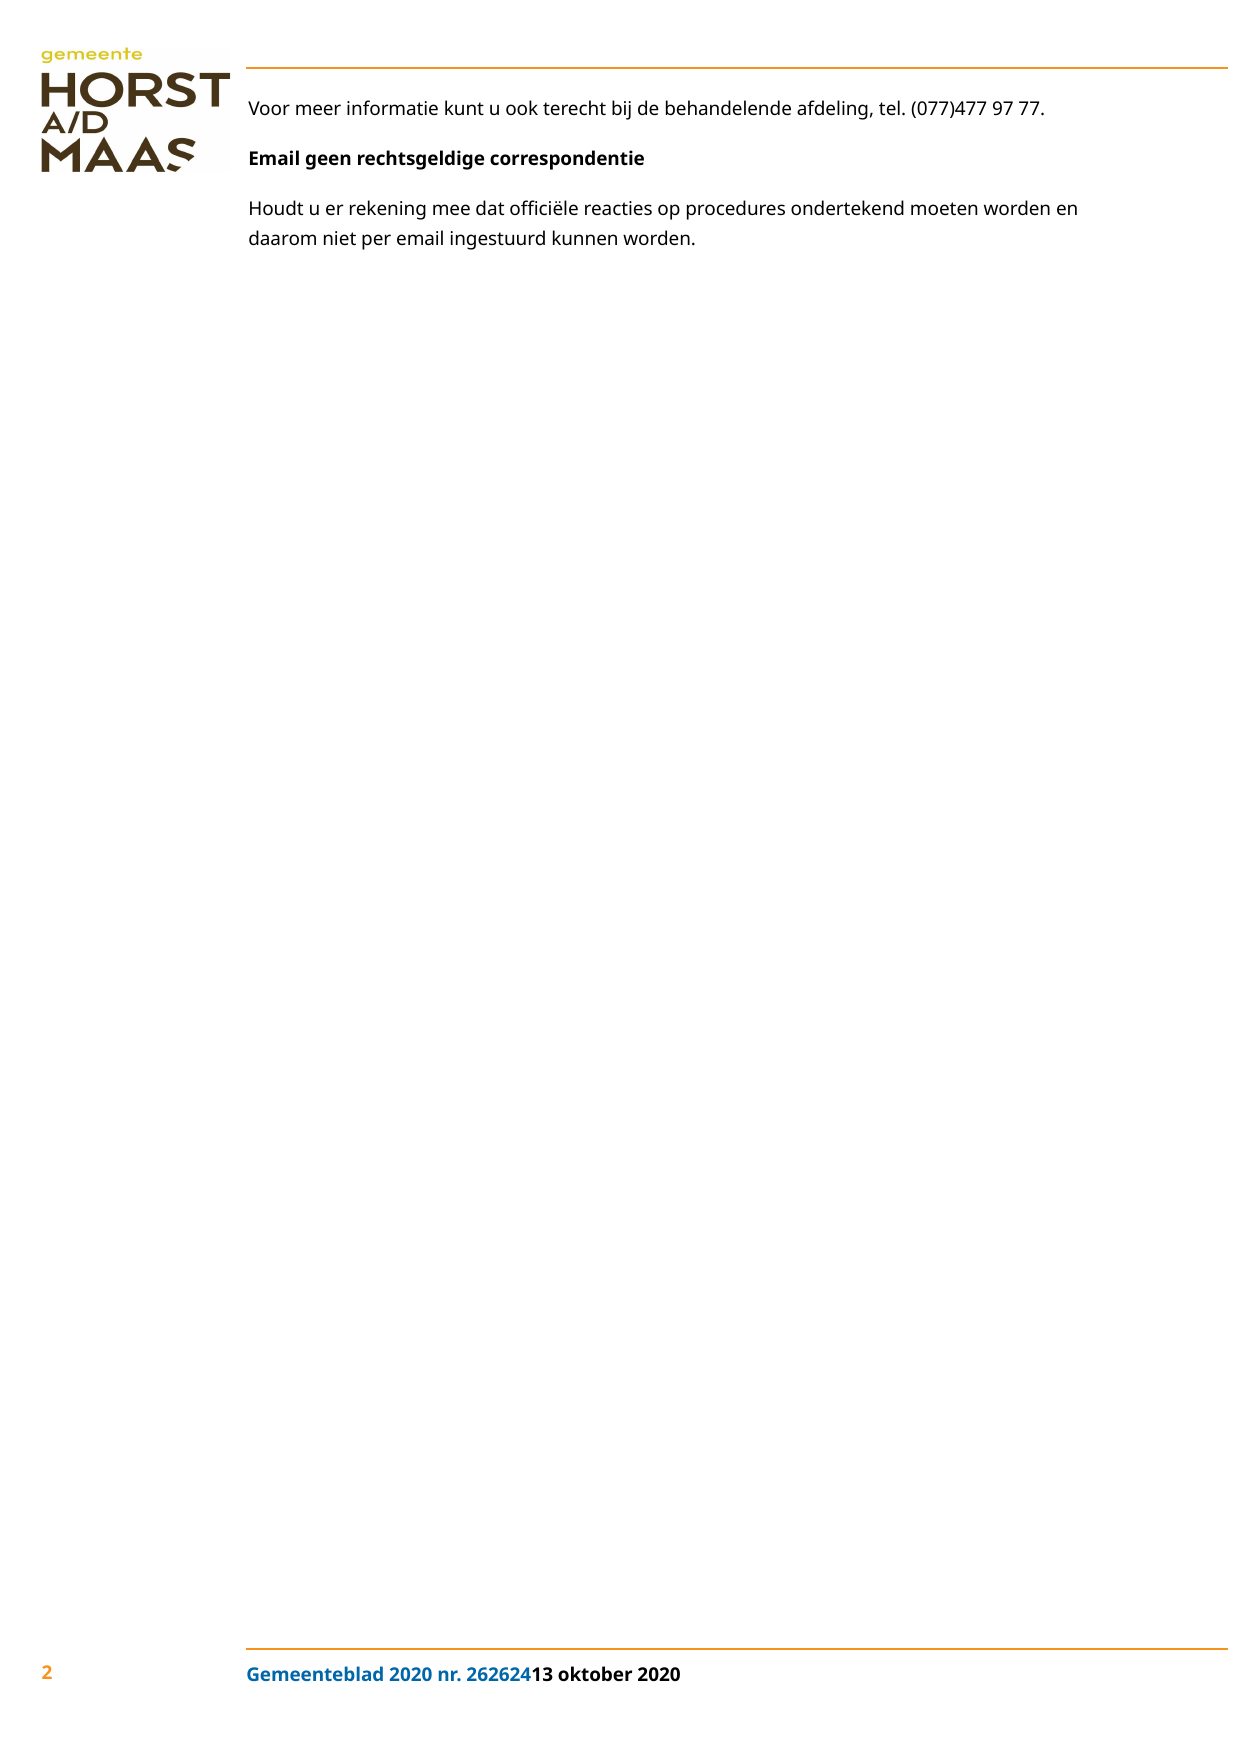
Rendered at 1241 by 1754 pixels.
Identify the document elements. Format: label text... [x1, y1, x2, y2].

text Houdt u er rekening mee dat officiële reacties op procedures ondertekend moeten worden en daarom niet per email ingestuurd kunnen worden. [248, 196, 1152, 251]
text Email geen rechtsgeldige correspondentie [248, 145, 1152, 171]
text Voor meer informatie kunt u ook terecht bij de behandelende afdeling, tel. (077)477 97 77. [248, 95, 1152, 121]
picture [41, 47, 231, 172]
